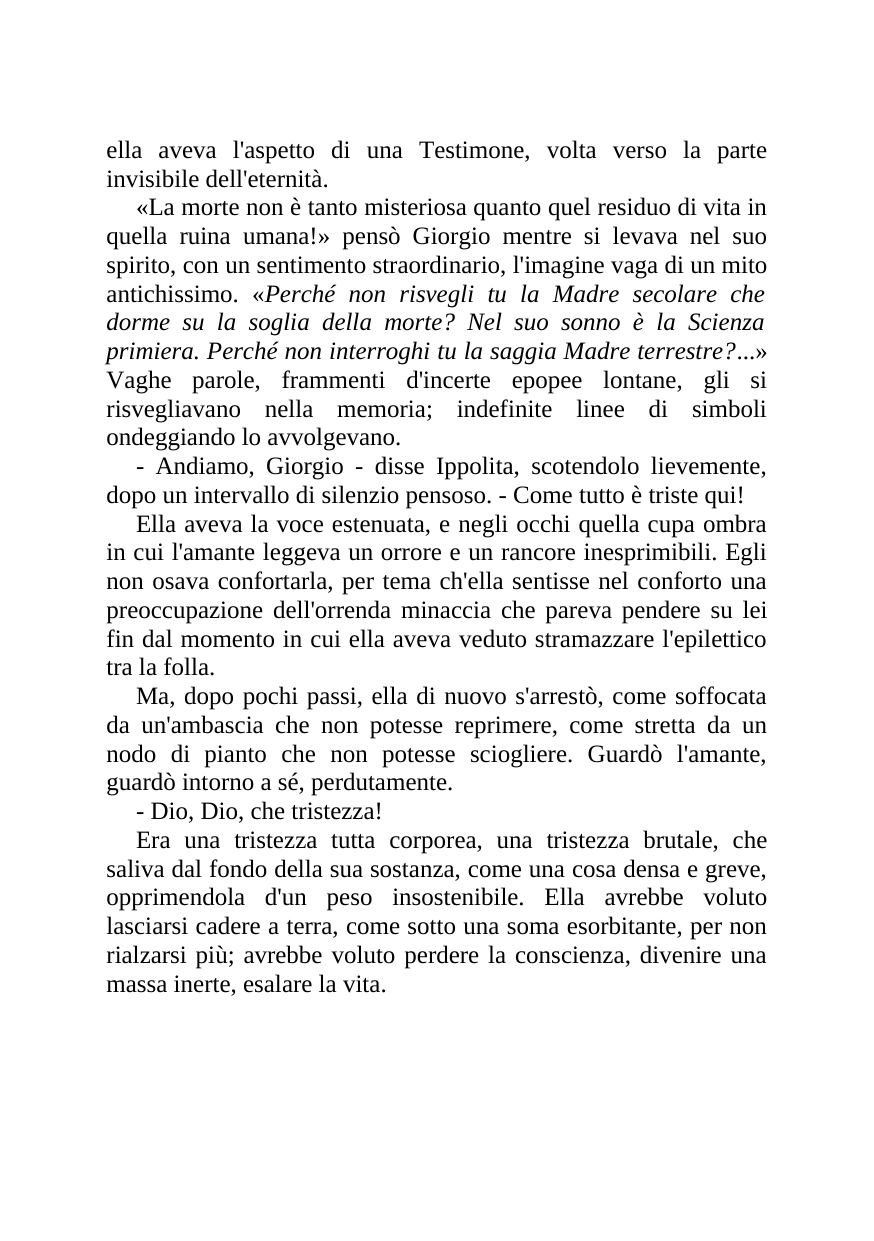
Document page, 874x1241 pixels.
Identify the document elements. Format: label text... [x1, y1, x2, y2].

text «La morte non è tanto misteriosa quanto quel residuo di vita in quella ruina umana!» pensò Giorgio mentre si levava nel suo spirito, con un sentimento straordinario, l'imagine vaga di un mito antichissimo. «Perché non risvegli tu la Madre secolare che dorme su la soglia della morte? Nel suo sonno è la Scienza primiera. Perché non interroghi tu la saggia Madre terrestre?...» Vaghe parole, frammenti d'incerte epopee lontane, gli si risvegliavano nella memoria; indefinite linee di simboli ondeggiando lo avvolgevano. [106, 192, 768, 451]
text Ella aveva la voce estenuata, e negli occhi quella cupa ombra in cui l'amante leggeva un orrore e un rancore inesprimibili. Egli non osava confortarla, per tema ch'ella sentisse nel conforto una preoccupazione dell'orrenda minaccia che pareva pendere su lei fin dal momento in cui ella aveva veduto stramazzare l'epilettico tra la folla. [106, 509, 768, 681]
text - Andiamo, Giorgio - disse Ippolita, scotendolo lievemente, dopo un intervallo di silenzio pensoso. - Come tutto è triste qui! [106, 451, 768, 509]
text Ma, dopo pochi passi, ella di nuovo s'arrestò, come soffocata da un'ambascia che non potesse reprimere, come stretta da un nodo di pianto che non potesse sciogliere. Guardò l'amante, guardò intorno a sé, perdutamente. [106, 681, 768, 796]
text - Dio, Dio, che tristezza! [106, 796, 768, 825]
text Era una tristezza tutta corporea, una tristezza brutale, che saliva dal fondo della sua sostanza, come una cosa densa e greve, opprimendola d'un peso insostenibile. Ella avrebbe voluto lasciarsi cadere a terra, come sotto una soma esorbitante, per non rialzarsi più; avrebbe voluto perdere la conscienza, divenire una massa inerte, esalare la vita. [106, 825, 768, 997]
text ella aveva l'aspetto di una Testimone, volta verso la parte invisibile dell'eternità. [106, 135, 768, 192]
